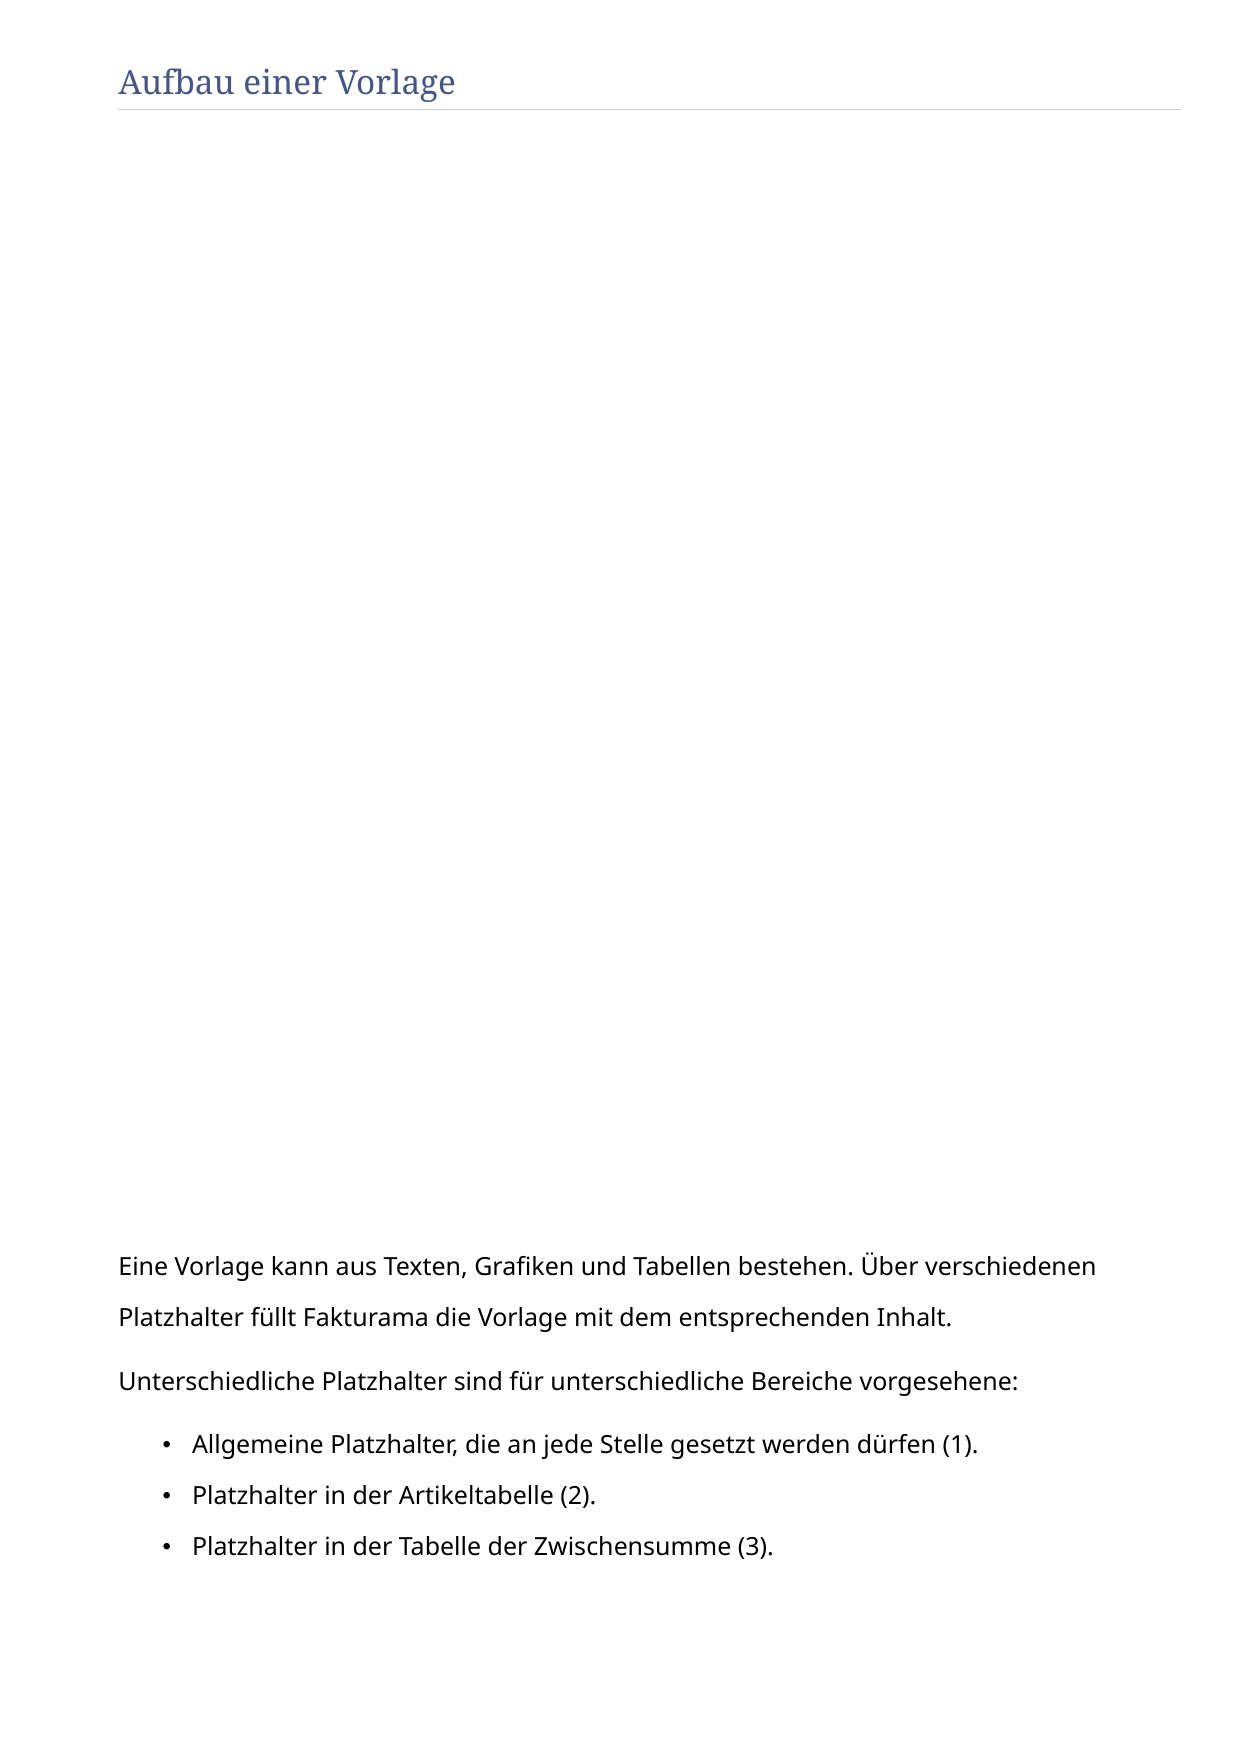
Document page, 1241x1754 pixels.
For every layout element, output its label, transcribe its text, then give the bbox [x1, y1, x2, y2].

list Allgemeine Platzhalter, die an jede Stelle gesetzt werden dürfen (1). [162, 1427, 1181, 1461]
list Platzhalter in der Artikeltabelle (2). [162, 1478, 1181, 1512]
subtitle Aufbau einer Vorlage [118, 59, 1181, 109]
list Platzhalter in der Tabelle der Zwischensumme (3). [162, 1529, 1181, 1563]
text Eine Vorlage kann aus Texten, Grafiken und Tabellen bestehen. Über verschiedenen Platzhalter füllt Fakturama die Vorlage mit dem entsprechenden Inhalt. [118, 1249, 1181, 1334]
text Unterschiedliche Platzhalter sind für unterschiedliche Bereiche vorgesehene: [118, 1363, 1181, 1397]
